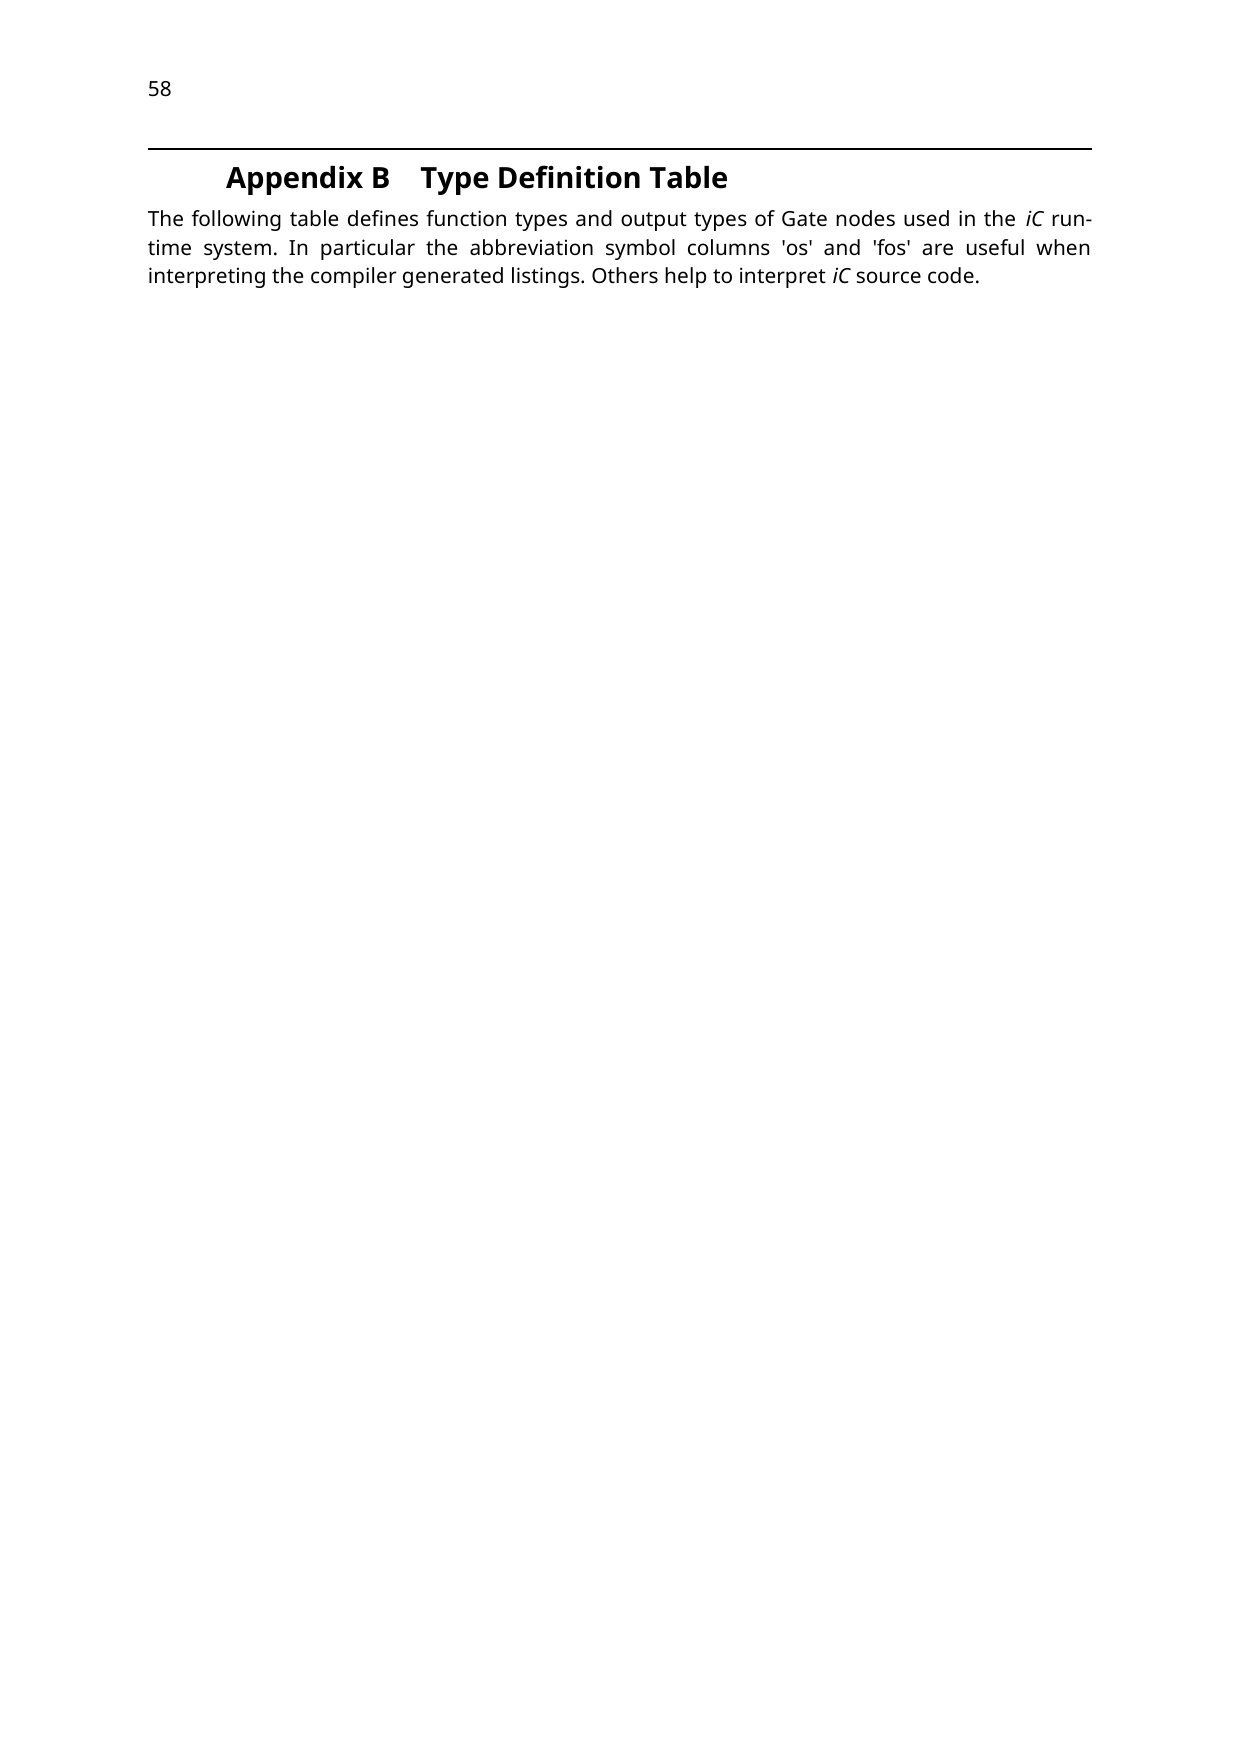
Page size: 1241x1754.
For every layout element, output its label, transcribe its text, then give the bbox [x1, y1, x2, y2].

text The following table defines function types and output types of Gate nodes used in the iC run-time system. In particular the abbreviation symbol columns 'os' and 'fos' are useful when interpreting the compiler generated listings. Others help to interpret iC source code. [148, 204, 1092, 289]
subtitle Appendix B Type Definition Table [148, 150, 1092, 204]
